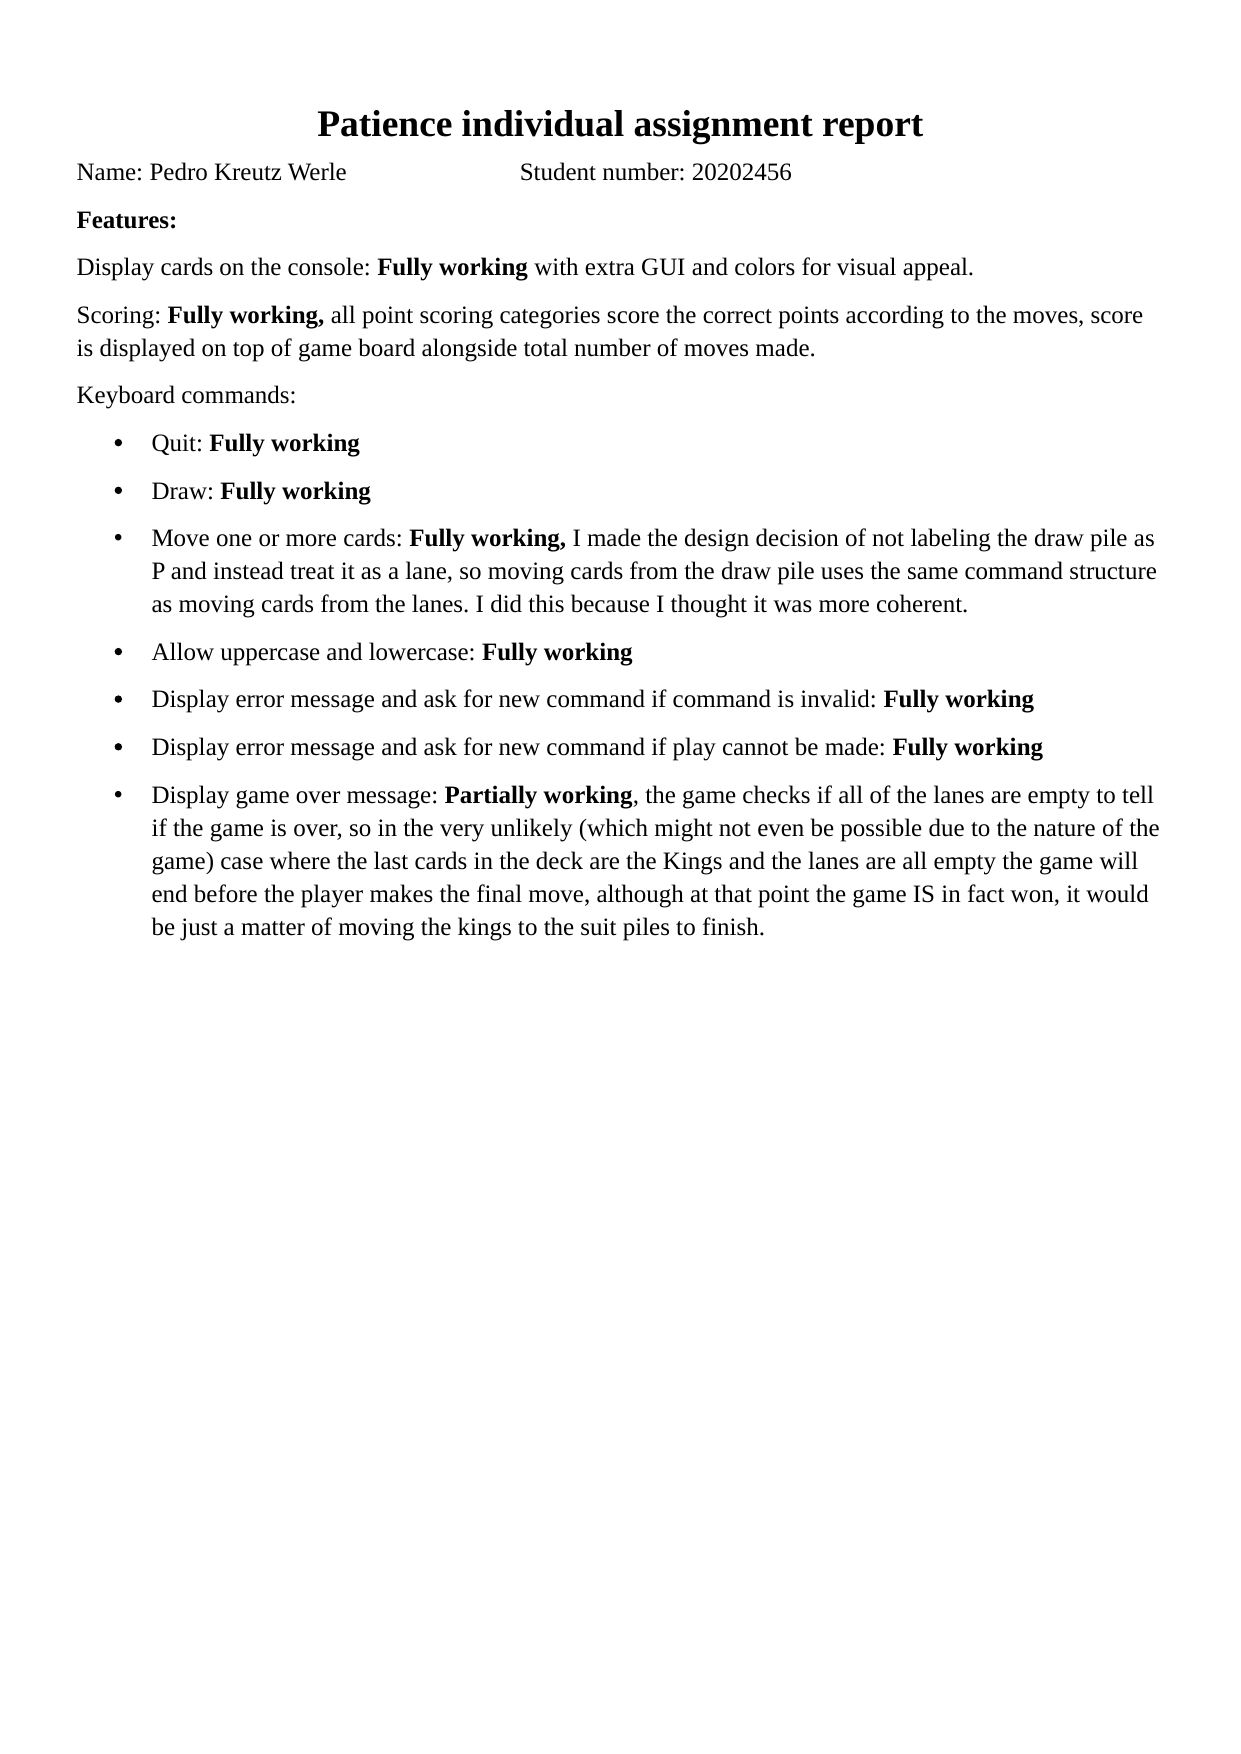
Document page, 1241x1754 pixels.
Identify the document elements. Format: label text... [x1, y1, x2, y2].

list Allow uppercase and lowercase: Fully working [114, 637, 1164, 666]
text Scoring: Fully working, all point scoring categories score the correct points according to the moves, score is displayed on top of game board alongside total number of moves made. [76, 300, 1164, 362]
list Draw: Fully working [114, 476, 1164, 504]
list Quit: Fully working [114, 428, 1164, 457]
list Display error message and ask for new command if play cannot be made: Fully working [114, 732, 1164, 761]
text Display cards on the console: Fully working with extra GUI and colors for visual appeal. [76, 252, 1164, 281]
title Patience individual assignment report [76, 101, 1164, 144]
text Name: Pedro Kreutz Werle Student number: 20202456 [76, 157, 1164, 186]
text Keyboard commands: [76, 381, 1164, 409]
list Move one or more cards: Fully working, I made the design decision of not labeling the draw pile as P and instead treat it as a lane, so moving cards from the draw pile uses the same command structure as moving cards from the lanes. I did this because I thought it was more coherent. [114, 523, 1164, 618]
text Features: [76, 205, 1164, 233]
list Display game over message: Partially working, the game checks if all of the lanes are empty to tell if the game is over, so in the very unlikely (which might not even be possible due to the nature of the game) case where the last cards in the deck are the Kings and the lanes are all empty the game will end before the player makes the final move, although at that point the game IS in fact won, it would be just a matter of moving the kings to the suit piles to finish. [114, 780, 1164, 941]
list Display error message and ask for new command if command is invalid: Fully working [114, 684, 1164, 713]
